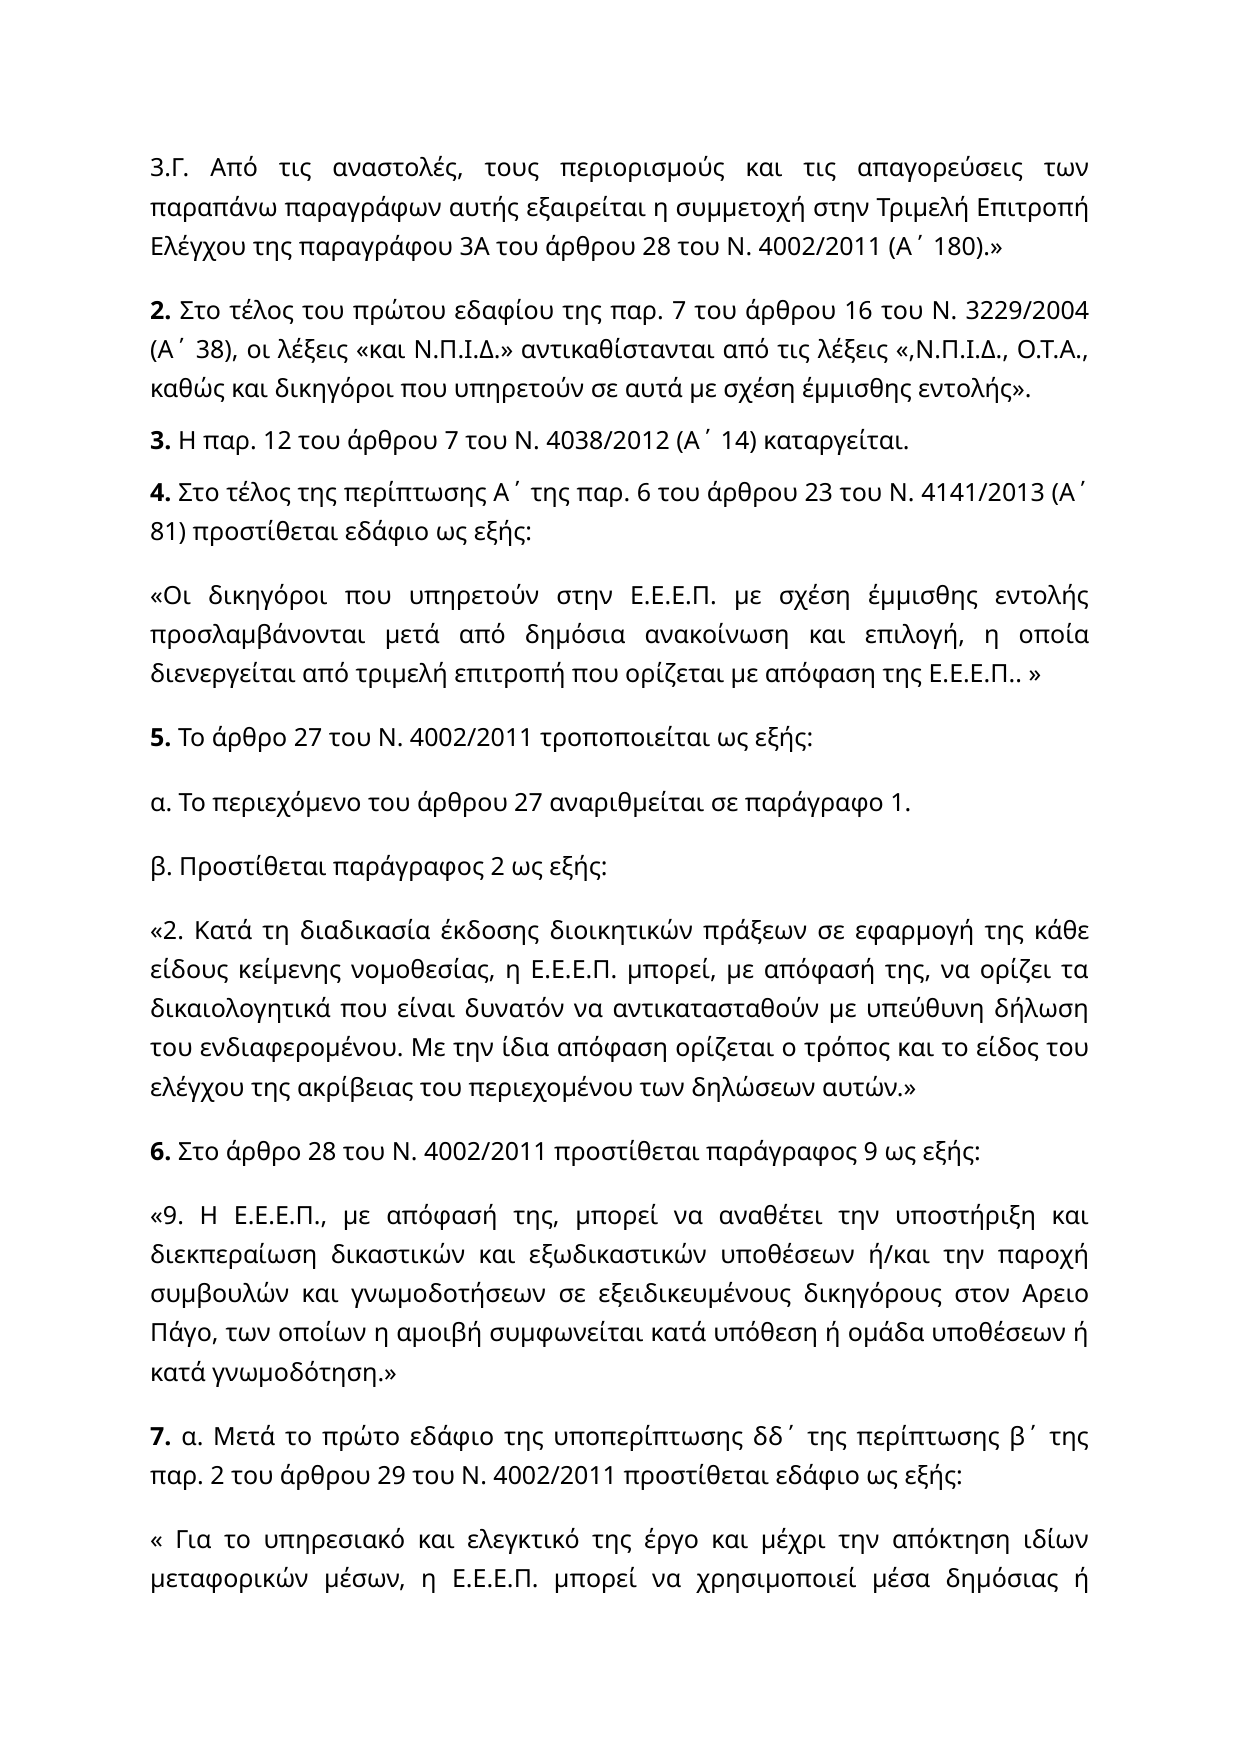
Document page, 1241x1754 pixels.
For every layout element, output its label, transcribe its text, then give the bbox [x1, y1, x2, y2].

text 5. Το άρθρο 27 του Ν. 4002/2011 τροποποιείται ως εξής: [150, 720, 1090, 754]
text 6. Στο άρθρο 28 του Ν. 4002/2011 προστίθεται παράγραφος 9 ως εξής: [150, 1133, 1090, 1167]
text α. Το περιεχόμενο του άρθρου 27 αναριθμείται σε παράγραφο 1. [150, 784, 1090, 818]
text 7. α. Μετά το πρώτο εδάφιο της υποπερίπτωσης δδ΄ της περίπτωσης β΄ της παρ. 2 του άρθρου 29 του Ν. 4002/2011 προστίθεται εδάφιο ως εξής: [150, 1418, 1090, 1492]
text 3.Γ. Από τις αναστολές, τους περιορισμούς και τις απαγορεύσεις των παραπάνω παραγράφων αυτής εξαιρείται η συμμετοχή στην Τριμελή Επιτροπή Ελέγχου της παραγράφου 3Α του άρθρου 28 του Ν. 4002/2011 (Α΄ 180).» [150, 150, 1090, 262]
text 3. Η παρ. 12 του άρθρου 7 του Ν. 4038/2012 (Α΄ 14) καταργείται. [150, 422, 1090, 457]
text β. Προστίθεται παράγραφος 2 ως εξής: [150, 848, 1090, 882]
text «9. Η Ε.Ε.Ε.Π., με απόφασή της, μπορεί να αναθέτει την υποστήριξη και διεκπεραίωση δικαστικών και εξωδικαστικών υποθέσεων ή/και την παροχή συμβουλών και γνωμοδοτήσεων σε εξειδικευμένους δικηγόρους στον Αρειο Πάγο, των οποίων η αμοιβή συμφωνείται κατά υπόθεση ή ομάδα υποθέσεων ή κατά γνωμοδότηση.» [150, 1197, 1090, 1388]
text 2. Στο τέλος του πρώτου εδαφίου της παρ. 7 του άρθρου 16 του Ν. 3229/2004 (Α΄ 38), οι λέξεις «και Ν.Π.Ι.Δ.» αντικαθίστανται από τις λέξεις «,Ν.Π.Ι.Δ., Ο.Τ.Α., καθώς και δικηγόροι που υπηρετούν σε αυτά με σχέση έμμισθης εντολής». [150, 292, 1090, 405]
text «Οι δικηγόροι που υπηρετούν στην Ε.Ε.Ε.Π. με σχέση έμμισθης εντολής προσλαμβάνονται μετά από δημόσια ανακοίνωση και επιλογή, η οποία διενεργείται από τριμελή επιτροπή που ορίζεται με απόφαση της Ε.Ε.Ε.Π.. » [150, 577, 1090, 690]
text « Για το υπηρεσιακό και ελεγκτικό της έργο και μέχρι την απόκτηση ιδίων μεταφορικών μέσων, η Ε.Ε.Ε.Π. μπορεί να χρησιμοποιεί μέσα δημόσιας ή [150, 1522, 1090, 1595]
text 4. Στο τέλος της περίπτωσης Α΄ της παρ. 6 του άρθρου 23 του Ν. 4141/2013 (Α΄ 81) προστίθεται εδάφιο ως εξής: [150, 474, 1090, 547]
text «2. Κατά τη διαδικασία έκδοσης διοικητικών πράξεων σε εφαρμογή της κάθε είδους κείμενης νομοθεσίας, η Ε.Ε.Ε.Π. μπορεί, με απόφασή της, να ορίζει τα δικαιολογητικά που είναι δυνατόν να αντικατασταθούν με υπεύθυνη δήλωση του ενδιαφερομένου. Με την ίδια απόφαση ορίζεται ο τρόπος και το είδος του ελέγχου της ακρίβειας του περιεχομένου των δηλώσεων αυτών.» [150, 912, 1090, 1103]
